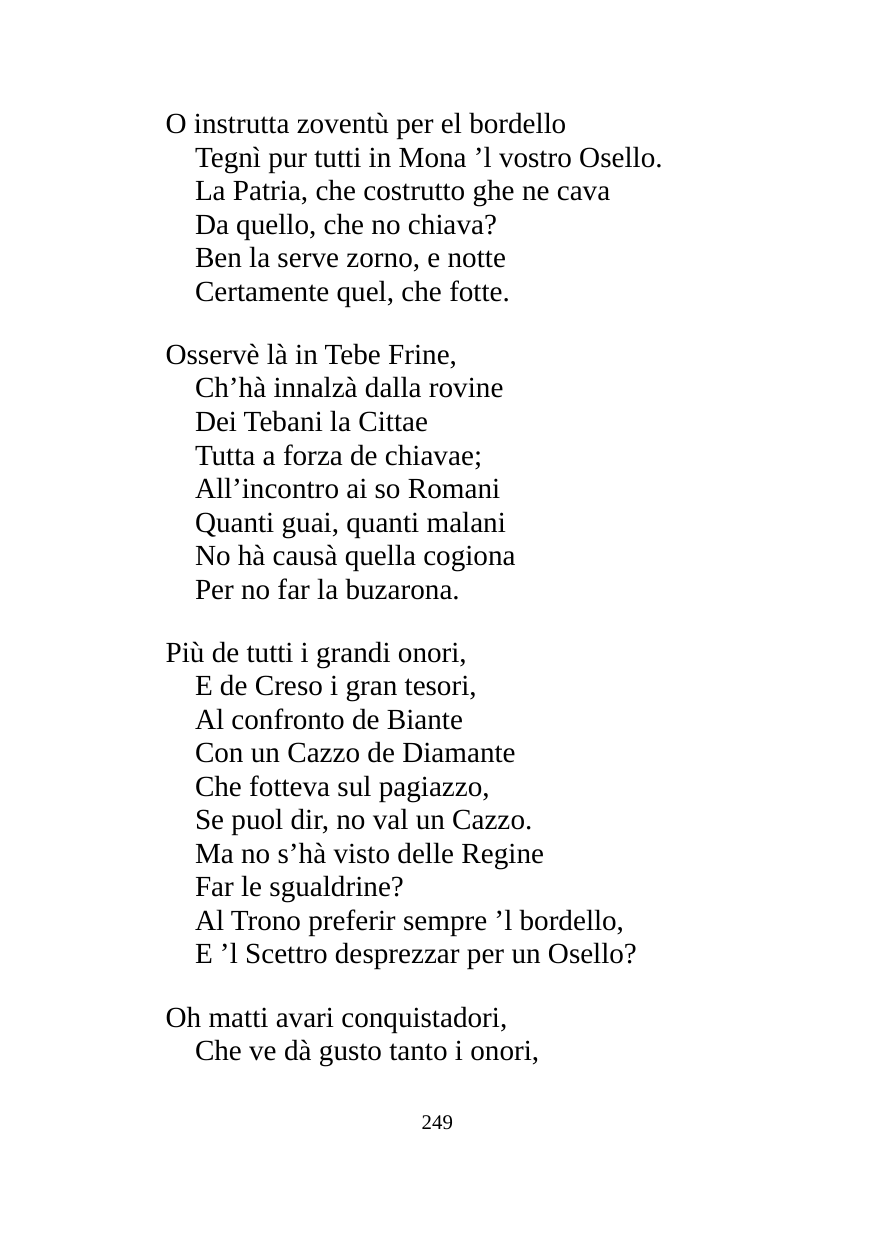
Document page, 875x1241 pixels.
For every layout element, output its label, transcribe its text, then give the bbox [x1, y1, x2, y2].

text Osservè là in Tebe Frine, Ch’hà innalzà dalla rovine Dei Tebani la Cittae Tutta a forza de chiavae; All’incontro ai so Romani Quanti guai, quanti malani No hà causà quella cogiona Per no far la buzarona. [165, 337, 768, 605]
text Oh matti avari conquistadori, Che ve dà gusto tanto i onori, [165, 1000, 768, 1067]
text Più de tutti i grandi onori, E de Creso i gran tesori, Al confronto de Biante Con un Cazzo de Diamante Che fotteva sul pagiazzo, Se puol dir, no val un Cazzo. Ma no s’hà visto delle Regine Far le sgualdrine? Al Trono preferir sempre ’l bordello, E ’l Scettro desprezzar per un Osello? [165, 635, 768, 970]
text O instrutta zoventù per el bordello Tegnì pur tutti in Mona ’l vostro Osello. La Patria, che costrutto ghe ne cava Da quello, che no chiava? Ben la serve zorno, e notte Certamente quel, che fotte. [165, 106, 768, 307]
